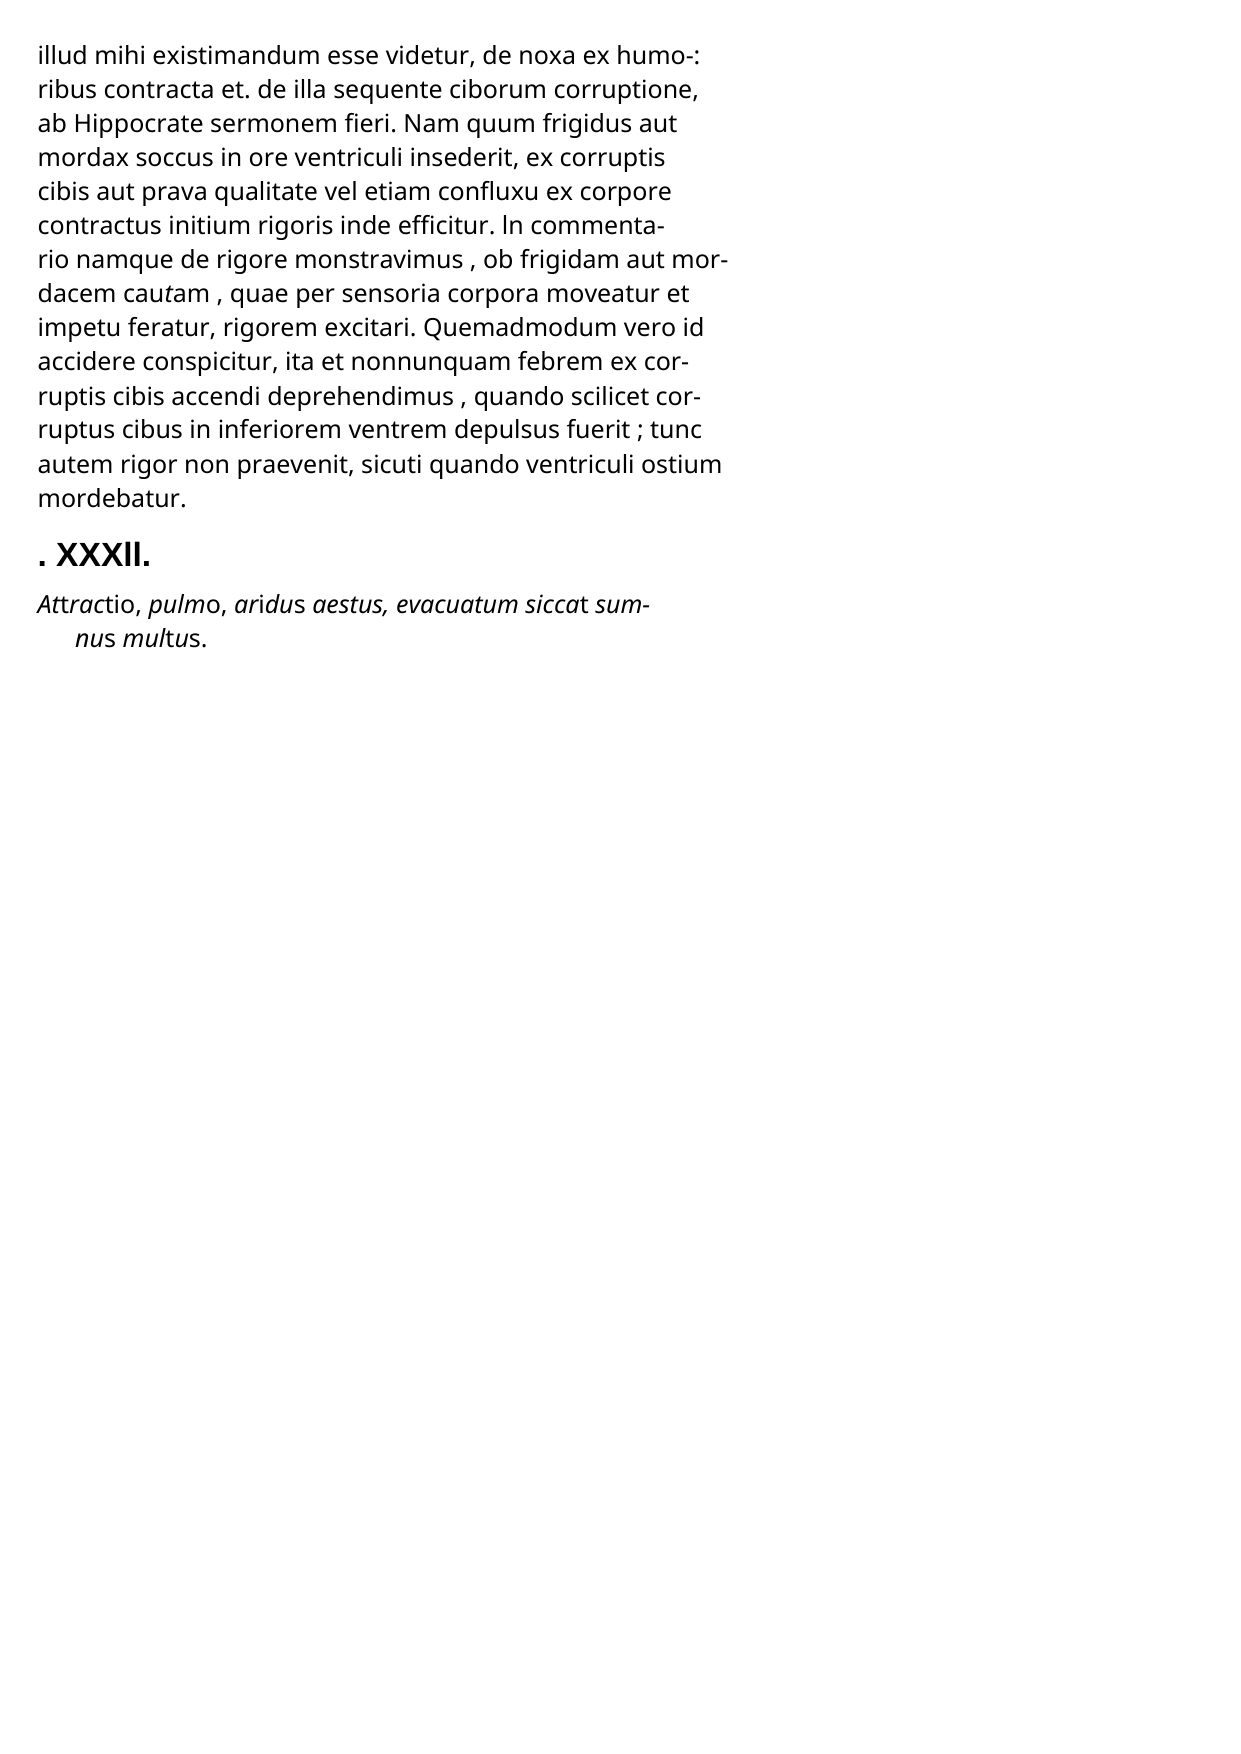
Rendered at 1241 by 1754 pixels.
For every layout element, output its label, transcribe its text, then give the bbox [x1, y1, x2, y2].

text illud mihi existimandum esse videtur, de noxa ex humo-: ribus contracta et. de illa sequente ciborum corruptione, ab Hippocrate sermonem fieri. Nam quum frigidus aut mordax soccus in ore ventriculi insederit, ex corruptis cibis aut prava qualitate vel etiam confluxu ex corpore contractus initium rigoris inde efficitur. ln commenta- rio namque de rigore monstravimus , ob frigidam aut mor- dacem cautam , quae per sensoria corpora moveatur et impetu feratur, rigorem excitari. Quemadmodum vero id accidere conspicitur, ita et nonnunquam febrem ex cor- ruptis cibis accendi deprehendimus , quando scilicet cor- ruptus cibus in inferiorem ventrem depulsus fuerit ; tunc autem rigor non praevenit, sicuti quando ventriculi ostium mordebatur. [37, 37, 1203, 514]
subtitle . XXXll. [37, 535, 1203, 574]
text Attractio, pulmo, aridus aestus, evacuatum siccat sum- nus multus. [37, 586, 1203, 654]
